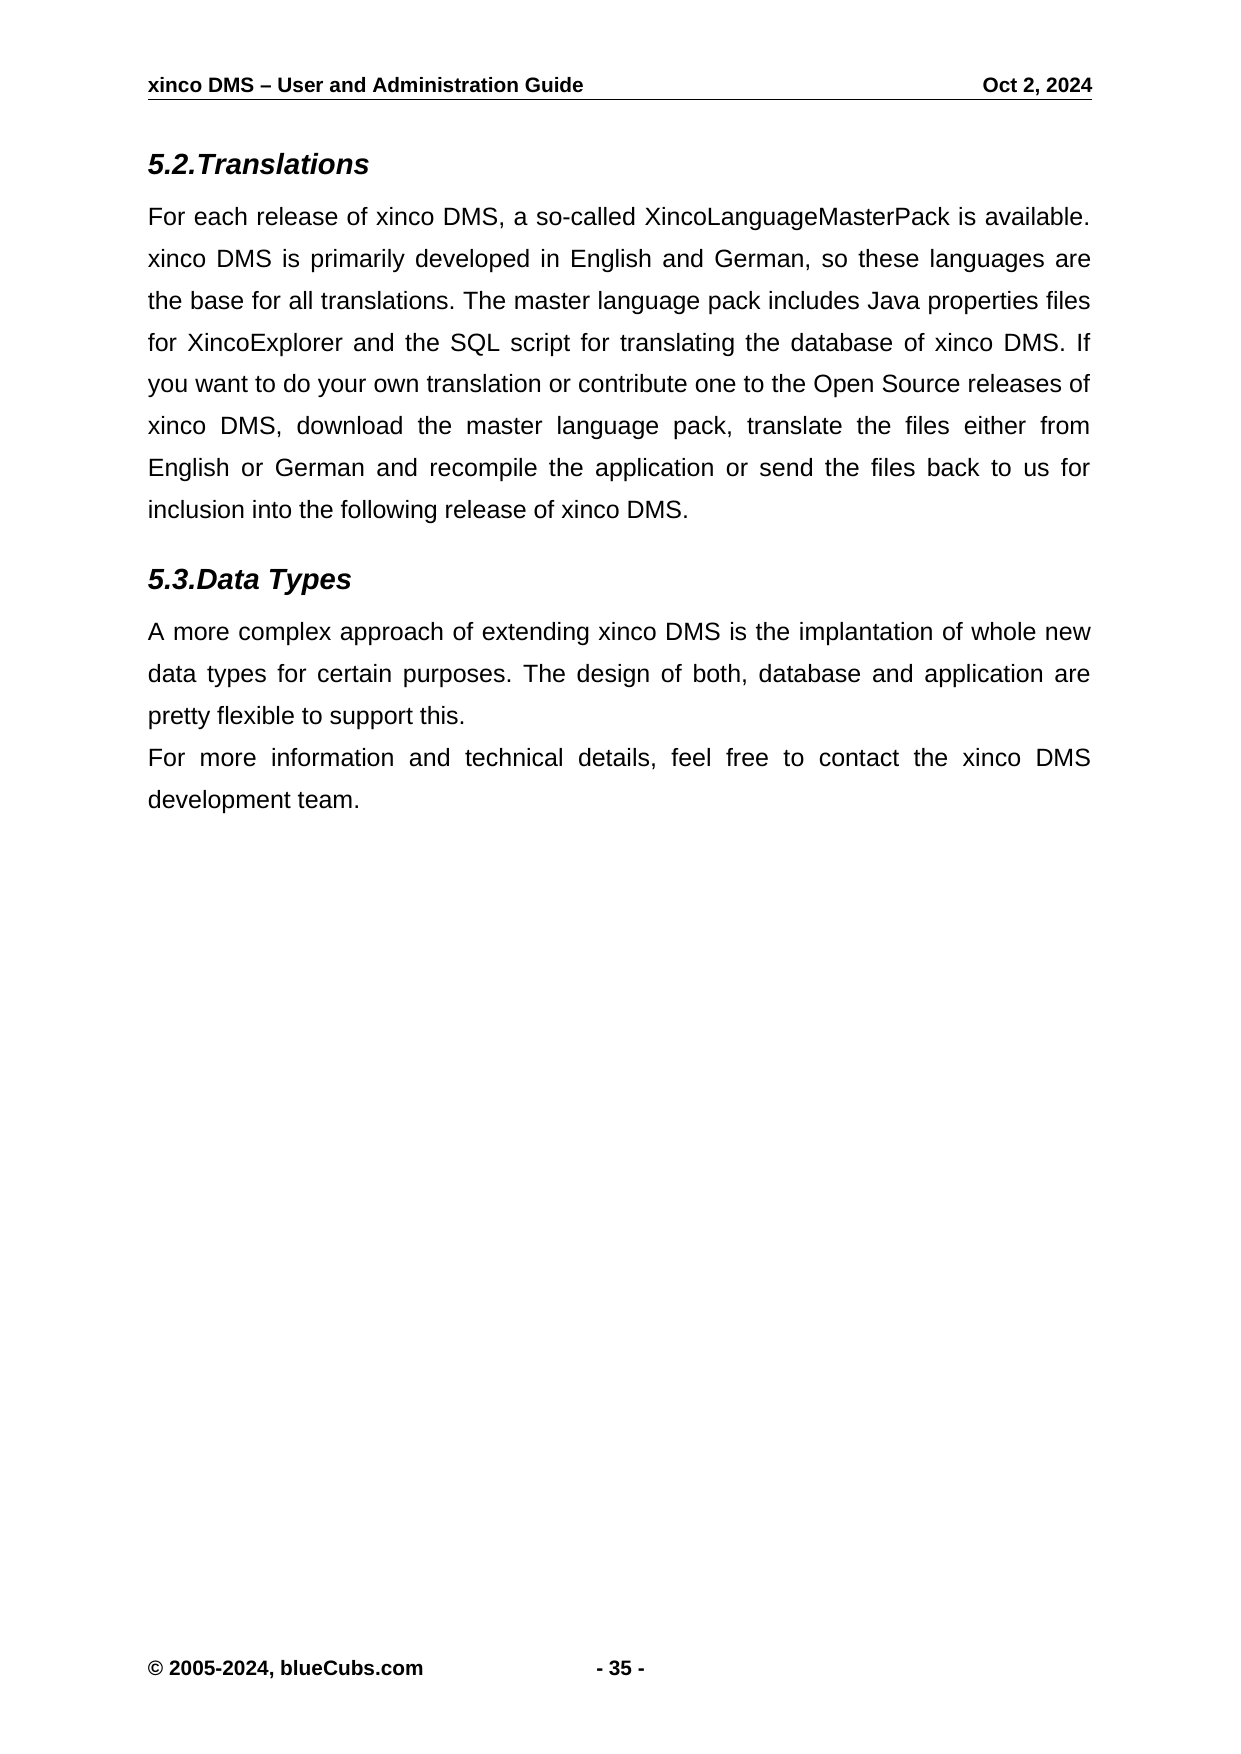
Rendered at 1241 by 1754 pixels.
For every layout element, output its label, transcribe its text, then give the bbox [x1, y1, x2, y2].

text For each release of xinco DMS, a so-called XincoLanguageMasterPack is available. xinco DMS is primarily developed in English and German, so these languages are the base for all translations. The master language pack includes Java properties files for XincoExplorer and the SQL script for translating the database of xinco DMS. If you want to do your own translation or contribute one to the Open Source releases of xinco DMS, download the master language pack, translate the files either from English or German and recompile the application or send the files back to us for inclusion into the following release of xinco DMS. [148, 203, 1092, 524]
text For more information and technical details, feel free to contact the xinco DMS development team. [148, 743, 1092, 813]
text A more complex approach of extending xinco DMS is the implantation of whole new data types for certain purposes. The design of both, database and application are pretty flexible to support this. [148, 618, 1092, 729]
subtitle Translations [148, 148, 1092, 180]
subtitle Data Types [148, 563, 1092, 595]
